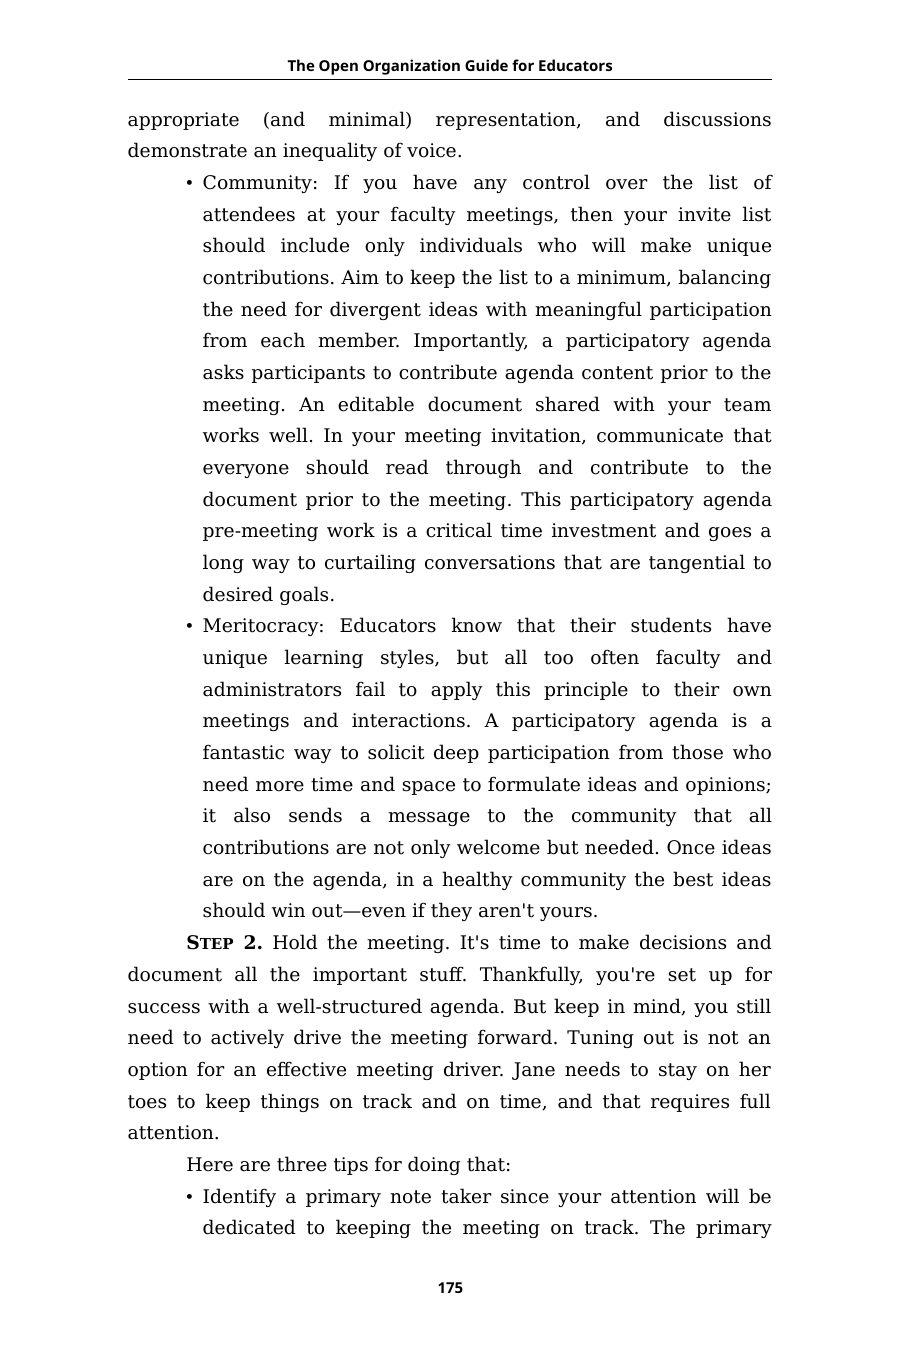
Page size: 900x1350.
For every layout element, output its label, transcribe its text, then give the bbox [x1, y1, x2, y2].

list Meritocracy: Educators know that their students have unique learning styles, but all too often faculty and administrators fail to apply this principle to their own meetings and interactions. A participatory agenda is a fantastic way to solicit deep participation from those who need more time and space to formulate ideas and opinions; it also sends a message to the community that all contributions are not only welcome but needed. Once ideas are on the agenda, in a healthy community the best ideas should win out—even if they aren't yours. [186, 615, 772, 922]
text Step 2. Hold the meeting. It's time to make decisions and document all the important stuff. Thankfully, you're set up for success with a well-structured agenda. But keep in mind, you still need to actively drive the meeting forward. Tuning out is not an option for an effective meeting driver. Jane needs to stay on her toes to keep things on track and on time, and that requires full attention. [127, 932, 772, 1144]
text Here are three tips for doing that: [127, 1154, 772, 1176]
list Community: If you have any control over the list of attendees at your faculty meetings, then your invite list should include only individuals who will make unique contributions. Aim to keep the list to a minimum, balancing the need for divergent ideas with meaningful participation from each member. Importantly, a participatory agenda asks participants to contribute agenda content prior to the meeting. An editable document shared with your team works well. In your meeting invitation, communicate that everyone should read through and contribute to the document prior to the meeting. This participatory agenda pre-meeting work is a critical time investment and goes a long way to curtailing conversations that are tangential to desired goals. [186, 172, 772, 606]
list Identify a primary note taker since your attention will be dedicated to keeping the meeting on track. The primary [186, 1186, 772, 1239]
text appropriate (and minimal) representation, and discussions demonstrate an inequality of voice. [127, 109, 772, 162]
